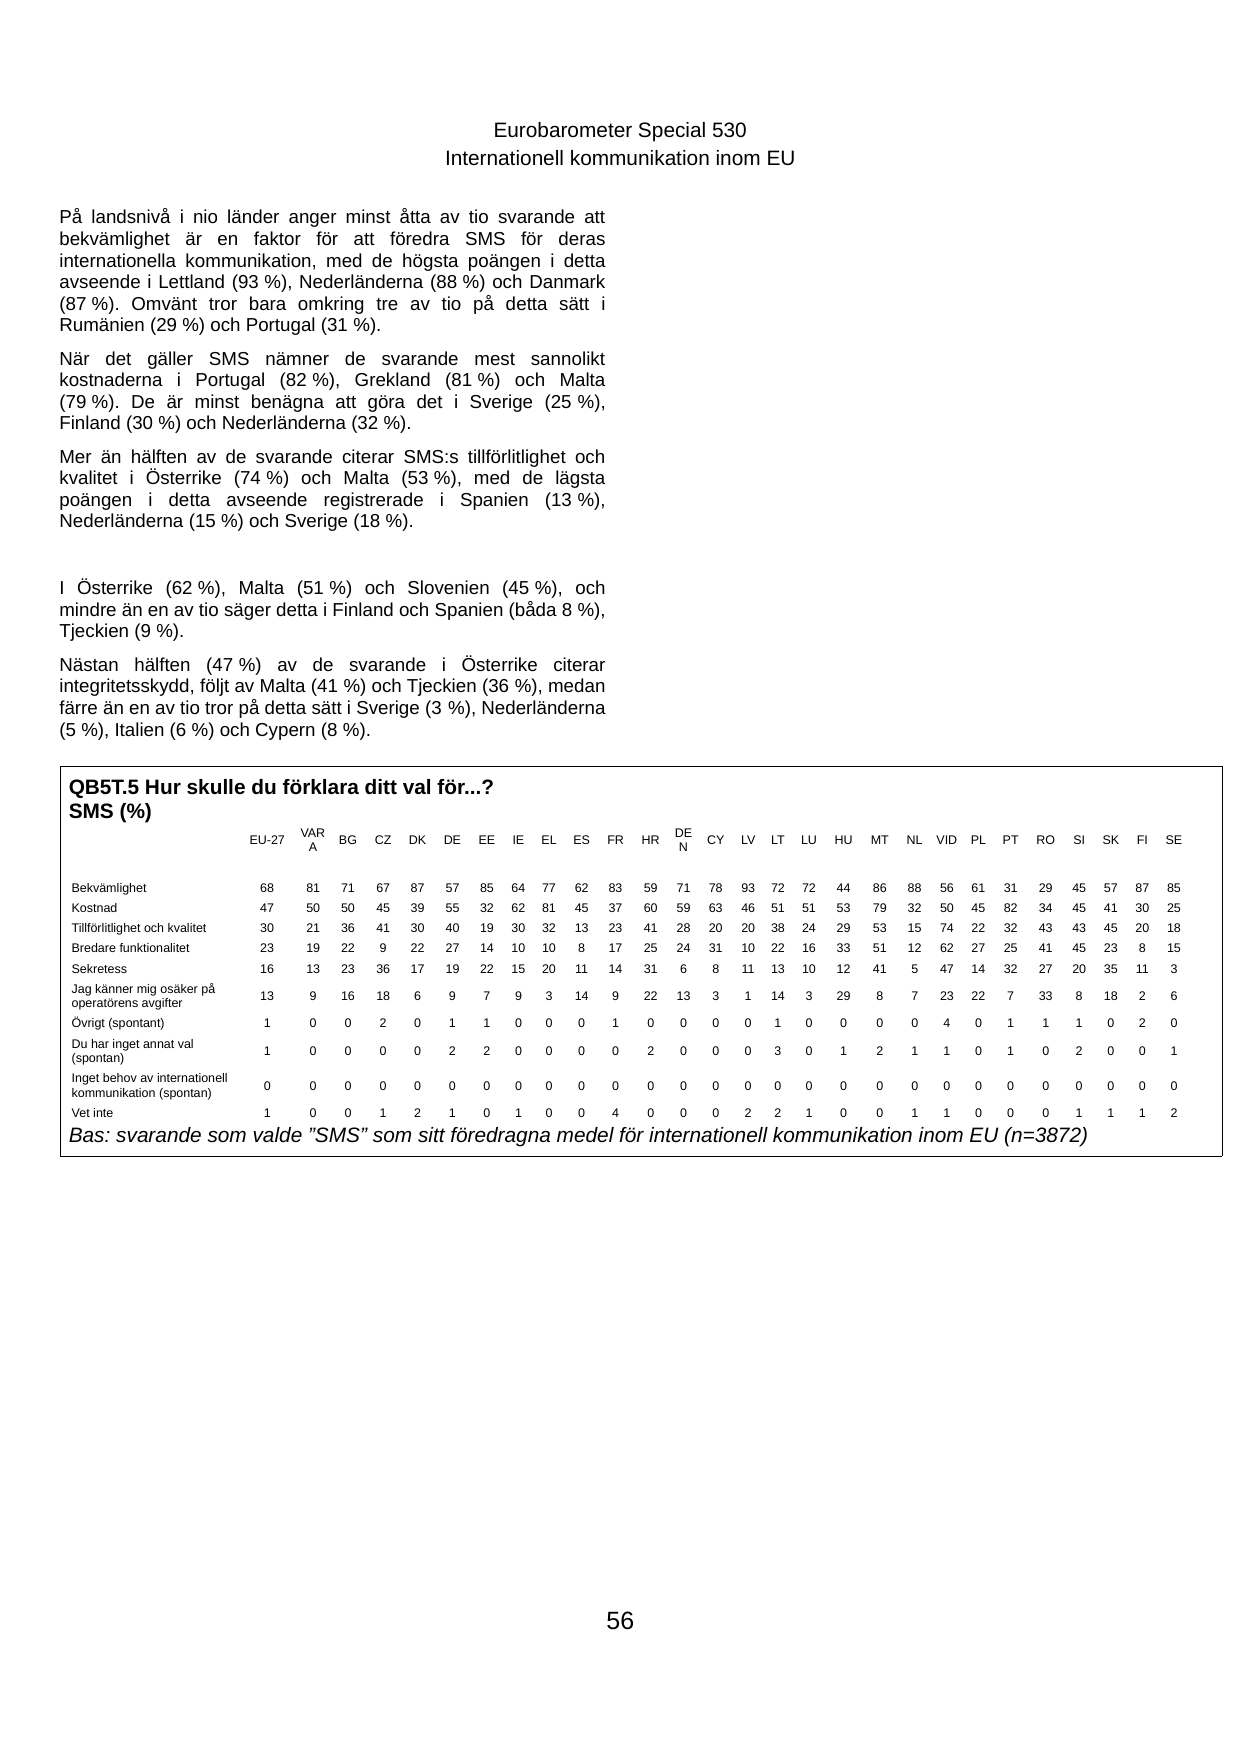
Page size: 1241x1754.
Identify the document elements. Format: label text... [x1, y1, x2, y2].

table_cell 4 [598, 1103, 632, 1123]
table_cell 0 [598, 1034, 632, 1068]
table_cell 71 [669, 878, 698, 898]
table_cell 55 [435, 898, 470, 918]
table_cell 50 [330, 898, 366, 918]
table_cell [330, 858, 366, 878]
table_cell 14 [598, 959, 632, 979]
table_cell 2 [1128, 1013, 1157, 1033]
table_cell 6 [400, 979, 435, 1013]
text På landsnivå i nio länder anger minst åtta av tio svarande att bekvämlighet är en faktor för att föredra SMS för deras internationella kommunikation, med de högsta poängen i detta avseende i Lettland (93 %), Nederländerna (88 %) och Danmark (87 %). Omvänt tror bara omkring tre av tio på detta sätt i Rumänien (29 %) och Portugal (31 %). [59, 206, 605, 336]
table_cell 32 [470, 898, 503, 918]
text QB5T.5 Hur skulle du förklara ditt val för...? [68, 775, 1213, 799]
table_cell 10 [793, 959, 825, 979]
table_cell 0 [238, 1068, 296, 1103]
table_cell 19 [296, 938, 330, 958]
table_cell 59 [669, 898, 698, 918]
table_header SK [1094, 823, 1127, 857]
table_header HU [825, 823, 861, 857]
table_cell [861, 858, 898, 878]
table_cell 2 [435, 1034, 470, 1068]
table_cell [669, 858, 698, 878]
table_cell 1 [1064, 1013, 1094, 1033]
table_cell 7 [470, 979, 503, 1013]
table_cell 44 [825, 878, 861, 898]
table_cell 0 [861, 1013, 898, 1033]
table_cell 39 [400, 898, 435, 918]
table_cell [1094, 858, 1127, 878]
table_cell 0 [1027, 1068, 1064, 1103]
table_cell 0 [435, 1068, 470, 1103]
table_cell 1 [994, 1013, 1027, 1033]
table_cell Inget behov av internationell kommunikation (spontan) [69, 1068, 238, 1103]
table_cell 20 [533, 959, 564, 979]
table_cell 0 [533, 1103, 564, 1123]
table_cell 0 [793, 1013, 825, 1033]
table_cell 0 [898, 1068, 931, 1103]
table_cell 0 [533, 1068, 564, 1103]
table_cell 0 [533, 1013, 564, 1033]
table_cell 0 [861, 1068, 898, 1103]
table_cell 30 [400, 918, 435, 938]
table_cell 83 [598, 878, 632, 898]
table_cell 38 [763, 918, 792, 938]
table_cell 30 [238, 918, 296, 938]
text Nästan hälften (47 %) av de svarande i Österrike citerar integritetsskydd, följt av Malta (41 %) och Tjeckien (36 %), medan färre än en av tio tror på detta sätt i Sverige (3 %), Nederländerna (5 %), Italien (6 %) och Cypern (8 %). [59, 654, 605, 740]
table_cell 21 [296, 918, 330, 938]
table_cell [898, 858, 931, 878]
table_cell 53 [861, 918, 898, 938]
table_cell 22 [330, 938, 366, 958]
table_cell 32 [994, 918, 1027, 938]
table_cell 2 [366, 1013, 400, 1033]
table_cell 18 [1157, 918, 1191, 938]
table_cell 0 [1027, 1034, 1064, 1068]
table_header EL [533, 823, 564, 857]
table_cell 31 [698, 938, 733, 958]
table_cell 1 [435, 1103, 470, 1123]
table_cell [533, 858, 564, 878]
table_cell 15 [898, 918, 931, 938]
table_cell 0 [698, 1013, 733, 1033]
table_cell 1 [470, 1013, 503, 1033]
table_cell 67 [366, 878, 400, 898]
text SMS (%) [68, 799, 1213, 823]
table_cell 0 [962, 1068, 994, 1103]
table_cell 63 [698, 898, 733, 918]
table_cell 27 [1027, 959, 1064, 979]
table_cell 0 [1157, 1068, 1191, 1103]
table_cell 0 [669, 1068, 698, 1103]
table_cell 32 [994, 959, 1027, 979]
table_cell 16 [793, 938, 825, 958]
table_header NL [898, 823, 931, 857]
table_cell 0 [898, 1013, 931, 1033]
table_cell 4 [931, 1013, 962, 1033]
table_cell Du har inget annat val (spontan) [69, 1034, 238, 1068]
table_cell [1157, 858, 1191, 878]
table_cell 0 [598, 1068, 632, 1103]
table_header ES [565, 823, 598, 857]
table_cell Bekvämlighet [69, 878, 238, 898]
table_cell Sekretess [69, 959, 238, 979]
table_cell 33 [825, 938, 861, 958]
table_cell [962, 858, 994, 878]
table_cell 1 [1128, 1103, 1157, 1123]
table_cell 0 [632, 1013, 668, 1033]
table_cell 1 [1027, 1013, 1064, 1033]
table_cell 12 [825, 959, 861, 979]
table_cell 0 [733, 1013, 763, 1033]
table_cell 1 [366, 1103, 400, 1123]
table_cell 9 [435, 979, 470, 1013]
table_cell 8 [861, 979, 898, 1013]
table_cell 0 [533, 1034, 564, 1068]
table_header VARA [296, 823, 330, 857]
table_cell 1 [763, 1013, 792, 1033]
table_cell 41 [1027, 938, 1064, 958]
table_cell 35 [1094, 959, 1127, 979]
table_cell 1 [898, 1103, 931, 1123]
table_cell 1 [1157, 1034, 1191, 1068]
table_cell 1 [238, 1013, 296, 1033]
table_cell [504, 858, 533, 878]
table_cell 40 [435, 918, 470, 938]
table_cell 0 [330, 1013, 366, 1033]
table_cell 3 [698, 979, 733, 1013]
table_cell 31 [632, 959, 668, 979]
table_cell 2 [632, 1034, 668, 1068]
table_cell [1027, 858, 1064, 878]
table_header SE [1157, 823, 1191, 857]
table_cell 8 [1128, 938, 1157, 958]
table_cell 29 [825, 979, 861, 1013]
table_cell [763, 858, 792, 878]
table_cell 64 [504, 878, 533, 898]
table_cell 23 [1094, 938, 1127, 958]
table_cell 25 [632, 938, 668, 958]
table_cell 45 [1094, 918, 1127, 938]
table_cell [632, 858, 668, 878]
table_cell 41 [861, 959, 898, 979]
table_cell 11 [565, 959, 598, 979]
table_cell 14 [763, 979, 792, 1013]
table_cell 34 [1027, 898, 1064, 918]
text Mer än hälften av de svarande citerar SMS:s tillförlitlighet och kvalitet i Österrike (74 %) och Malta (53 %), med de lägsta poängen i detta avseende registrerade i Spanien (13 %), Nederländerna (15 %) och Sverige (18 %). [59, 446, 605, 532]
table_cell 13 [763, 959, 792, 979]
text Bas: svarande som valde ”SMS” som sitt föredragna medel för internationell kommunikation inom EU (n=3872) [68, 1123, 1213, 1147]
table_cell [296, 858, 330, 878]
table_cell 37 [598, 898, 632, 918]
table_cell 27 [962, 938, 994, 958]
table_cell 0 [1128, 1068, 1157, 1103]
table_cell 57 [435, 878, 470, 898]
table_cell 2 [733, 1103, 763, 1123]
table_cell [698, 858, 733, 878]
table_cell 0 [733, 1034, 763, 1068]
table_cell 23 [931, 979, 962, 1013]
table_cell 1 [238, 1103, 296, 1123]
table_cell 0 [330, 1103, 366, 1123]
table_cell [366, 858, 400, 878]
table_cell 0 [733, 1068, 763, 1103]
table_cell 0 [366, 1034, 400, 1068]
table_cell 8 [565, 938, 598, 958]
table_header LV [733, 823, 763, 857]
table_cell 23 [598, 918, 632, 938]
table_cell 0 [793, 1068, 825, 1103]
table_cell 45 [366, 898, 400, 918]
table_cell 86 [861, 878, 898, 898]
table_cell 3 [763, 1034, 792, 1068]
table_cell 0 [825, 1068, 861, 1103]
table_cell 1 [931, 1034, 962, 1068]
table_cell Tillförlitlighet och kvalitet [69, 918, 238, 938]
table_cell 20 [698, 918, 733, 938]
table_cell 43 [1027, 918, 1064, 938]
table_cell 81 [296, 878, 330, 898]
table_cell 41 [632, 918, 668, 938]
table_cell 0 [470, 1068, 503, 1103]
table_cell 0 [962, 1034, 994, 1068]
table_cell 9 [598, 979, 632, 1013]
table_cell 11 [1128, 959, 1157, 979]
table_cell 7 [898, 979, 931, 1013]
table_cell 85 [470, 878, 503, 898]
table_cell 56 [931, 878, 962, 898]
table_cell 0 [400, 1068, 435, 1103]
table_cell 72 [793, 878, 825, 898]
table_cell 13 [669, 979, 698, 1013]
table_cell 45 [1064, 938, 1094, 958]
table_cell 85 [1157, 878, 1191, 898]
table_cell 0 [825, 1013, 861, 1033]
table_cell 0 [698, 1034, 733, 1068]
table_cell 45 [1064, 898, 1094, 918]
table_cell 0 [825, 1103, 861, 1123]
table_cell 82 [994, 898, 1027, 918]
table_header VID [931, 823, 962, 857]
table_cell [1064, 858, 1094, 878]
table_cell 1 [598, 1013, 632, 1033]
table_cell 60 [632, 898, 668, 918]
table_cell 87 [1128, 878, 1157, 898]
table_cell 31 [994, 878, 1027, 898]
table_cell 18 [1094, 979, 1127, 1013]
table_cell 0 [1094, 1013, 1127, 1033]
table_cell 0 [669, 1034, 698, 1068]
table_header EE [470, 823, 503, 857]
table_cell 43 [1064, 918, 1094, 938]
table_cell 93 [733, 878, 763, 898]
table_cell 0 [994, 1103, 1027, 1123]
table_cell 77 [533, 878, 564, 898]
table_cell 0 [565, 1103, 598, 1123]
table_header CY [698, 823, 733, 857]
table_cell 1 [435, 1013, 470, 1033]
table_cell Övrigt (spontant) [69, 1013, 238, 1033]
table_cell 2 [1128, 979, 1157, 1013]
table_cell [565, 858, 598, 878]
table_cell 62 [504, 898, 533, 918]
table_cell 0 [1094, 1034, 1127, 1068]
table_cell 72 [763, 878, 792, 898]
table_cell 0 [632, 1103, 668, 1123]
table_cell 7 [994, 979, 1027, 1013]
table_cell 1 [825, 1034, 861, 1068]
table_cell 71 [330, 878, 366, 898]
table_cell 18 [366, 979, 400, 1013]
table_cell 0 [1027, 1103, 1064, 1123]
table_cell 1 [238, 1034, 296, 1068]
table_cell 0 [698, 1103, 733, 1123]
table_cell 1 [931, 1103, 962, 1123]
table_header IE [504, 823, 533, 857]
table_cell 22 [400, 938, 435, 958]
table_cell 0 [565, 1068, 598, 1103]
table_cell 46 [733, 898, 763, 918]
table_cell 32 [533, 918, 564, 938]
table_cell 10 [504, 938, 533, 958]
table_cell 45 [565, 898, 598, 918]
table_cell 14 [962, 959, 994, 979]
table_cell [994, 858, 1027, 878]
table_cell 0 [1094, 1068, 1127, 1103]
table_cell 19 [470, 918, 503, 938]
table_cell 24 [669, 938, 698, 958]
table_cell 0 [669, 1013, 698, 1033]
table_cell 17 [400, 959, 435, 979]
table_header EU-27 [238, 823, 296, 857]
table_cell 23 [330, 959, 366, 979]
table_cell 22 [962, 979, 994, 1013]
table_header RO [1027, 823, 1064, 857]
table_cell Jag känner mig osäker på operatörens avgifter [69, 979, 238, 1013]
table_cell 0 [296, 1103, 330, 1123]
table_cell 0 [994, 1068, 1027, 1103]
table_cell 45 [1064, 878, 1094, 898]
table_cell 57 [1094, 878, 1127, 898]
table_cell 36 [330, 918, 366, 938]
table_cell 11 [733, 959, 763, 979]
table_cell 29 [1027, 878, 1064, 898]
table_cell 1 [1094, 1103, 1127, 1123]
table_cell 5 [898, 959, 931, 979]
table_header FR [598, 823, 632, 857]
table_cell 47 [931, 959, 962, 979]
table_cell 0 [698, 1068, 733, 1103]
table_cell 3 [793, 979, 825, 1013]
table_cell 0 [366, 1068, 400, 1103]
table_cell 15 [1157, 938, 1191, 958]
table_header DEN [669, 823, 698, 857]
table_cell 41 [366, 918, 400, 938]
table_cell 30 [504, 918, 533, 938]
table_cell [400, 858, 435, 878]
table_cell [825, 858, 861, 878]
table_cell 10 [533, 938, 564, 958]
table_cell 88 [898, 878, 931, 898]
table_cell 9 [504, 979, 533, 1013]
table_cell 27 [435, 938, 470, 958]
table_cell 12 [898, 938, 931, 958]
table_cell 36 [366, 959, 400, 979]
table_cell 30 [1128, 898, 1157, 918]
table_cell 32 [898, 898, 931, 918]
table_cell 14 [470, 938, 503, 958]
table_header LU [793, 823, 825, 857]
table_cell 15 [504, 959, 533, 979]
table_cell 0 [296, 1068, 330, 1103]
table_cell 68 [238, 878, 296, 898]
table_cell 74 [931, 918, 962, 938]
table_header CZ [366, 823, 400, 857]
table_cell 1 [994, 1034, 1027, 1068]
table_cell 2 [861, 1034, 898, 1068]
table_cell 50 [296, 898, 330, 918]
table_cell 25 [1157, 898, 1191, 918]
table_cell [598, 858, 632, 878]
table_cell 87 [400, 878, 435, 898]
table_cell 0 [1157, 1013, 1191, 1033]
table_cell 2 [470, 1034, 503, 1068]
table_cell 0 [296, 1013, 330, 1033]
table_cell 1 [733, 979, 763, 1013]
table_header MT [861, 823, 898, 857]
table_cell 9 [296, 979, 330, 1013]
table_cell 0 [763, 1068, 792, 1103]
table_cell 0 [669, 1103, 698, 1123]
table_cell 51 [763, 898, 792, 918]
table_cell 13 [238, 979, 296, 1013]
table_cell 47 [238, 898, 296, 918]
table_cell 1 [793, 1103, 825, 1123]
table_cell 0 [962, 1013, 994, 1033]
table_cell 79 [861, 898, 898, 918]
table_cell 17 [598, 938, 632, 958]
table_cell 0 [470, 1103, 503, 1123]
table_cell 13 [296, 959, 330, 979]
table_cell [793, 858, 825, 878]
table_cell 23 [238, 938, 296, 958]
table_cell 1 [504, 1103, 533, 1123]
table_header BG [330, 823, 366, 857]
table_cell 51 [861, 938, 898, 958]
table_cell 19 [435, 959, 470, 979]
text När det gäller SMS nämner de svarande mest sannolikt kostnaderna i Portugal (82 %), Grekland (81 %) och Malta (79 %). De är minst benägna att göra det i Sverige (25 %), Finland (30 %) och Nederländerna (32 %). [59, 347, 605, 434]
table_cell [1128, 858, 1157, 878]
table_cell 10 [733, 938, 763, 958]
table_cell 1 [898, 1034, 931, 1068]
table_cell 22 [470, 959, 503, 979]
text I Österrike (62 %), Malta (51 %) och Slovenien (45 %), och mindre än en av tio säger detta i Finland och Spanien (båda 8 %), Tjeckien (9 %). [59, 577, 605, 642]
table_header DE [435, 823, 470, 857]
table_cell 0 [330, 1068, 366, 1103]
table_cell [470, 858, 503, 878]
table_cell 22 [962, 918, 994, 938]
table_header LT [763, 823, 792, 857]
table_cell 0 [565, 1013, 598, 1033]
table_cell 78 [698, 878, 733, 898]
table_cell 13 [565, 918, 598, 938]
table_cell 59 [632, 878, 668, 898]
table_cell [931, 858, 962, 878]
table_cell [733, 858, 763, 878]
table_cell 24 [793, 918, 825, 938]
table_cell 20 [1064, 959, 1094, 979]
table_header PL [962, 823, 994, 857]
table_cell 0 [1128, 1034, 1157, 1068]
table_cell 1 [1064, 1103, 1094, 1123]
table_header FI [1128, 823, 1157, 857]
table_cell 51 [793, 898, 825, 918]
table_cell 6 [669, 959, 698, 979]
table_cell 22 [763, 938, 792, 958]
table_cell 61 [962, 878, 994, 898]
table_cell 33 [1027, 979, 1064, 1013]
table_cell 2 [1064, 1034, 1094, 1068]
table_cell 2 [400, 1103, 435, 1123]
table_cell 53 [825, 898, 861, 918]
table_cell 0 [504, 1068, 533, 1103]
table_cell 29 [825, 918, 861, 938]
table_cell 0 [793, 1034, 825, 1068]
table_cell 14 [565, 979, 598, 1013]
table_cell 16 [238, 959, 296, 979]
table_cell 9 [366, 938, 400, 958]
table_header PT [994, 823, 1027, 857]
table_cell 81 [533, 898, 564, 918]
table_header DK [400, 823, 435, 857]
table_cell 0 [1064, 1068, 1094, 1103]
table_cell 6 [1157, 979, 1191, 1013]
table_cell 50 [931, 898, 962, 918]
table_cell 0 [504, 1013, 533, 1033]
table_cell 3 [1157, 959, 1191, 979]
table_cell 0 [565, 1034, 598, 1068]
table_cell 0 [861, 1103, 898, 1123]
table_cell 16 [330, 979, 366, 1013]
table_cell 20 [733, 918, 763, 938]
table_cell 0 [296, 1034, 330, 1068]
table_cell 0 [962, 1103, 994, 1123]
table_cell 0 [931, 1068, 962, 1103]
table_cell Kostnad [69, 898, 238, 918]
table_cell 0 [632, 1068, 668, 1103]
table_cell 22 [632, 979, 668, 1013]
table_cell Bredare funktionalitet [69, 938, 238, 958]
table_cell 3 [533, 979, 564, 1013]
table_cell 41 [1094, 898, 1127, 918]
table_cell 2 [1157, 1103, 1191, 1123]
table_cell 8 [1064, 979, 1094, 1013]
table_cell 2 [763, 1103, 792, 1123]
table_cell 8 [698, 959, 733, 979]
table_cell 45 [962, 898, 994, 918]
table_header SI [1064, 823, 1094, 857]
table_cell 0 [330, 1034, 366, 1068]
table_header [69, 823, 238, 857]
table_cell 20 [1128, 918, 1157, 938]
table_cell 0 [504, 1034, 533, 1068]
table_cell 25 [994, 938, 1027, 958]
table_cell [435, 858, 470, 878]
table_cell [238, 858, 296, 878]
table_cell 0 [400, 1034, 435, 1068]
table_cell 62 [931, 938, 962, 958]
table_cell 0 [400, 1013, 435, 1033]
table_header HR [632, 823, 668, 857]
table_cell Vet inte [69, 1103, 238, 1123]
table_cell [69, 858, 238, 878]
table_cell 62 [565, 878, 598, 898]
table_cell 28 [669, 918, 698, 938]
